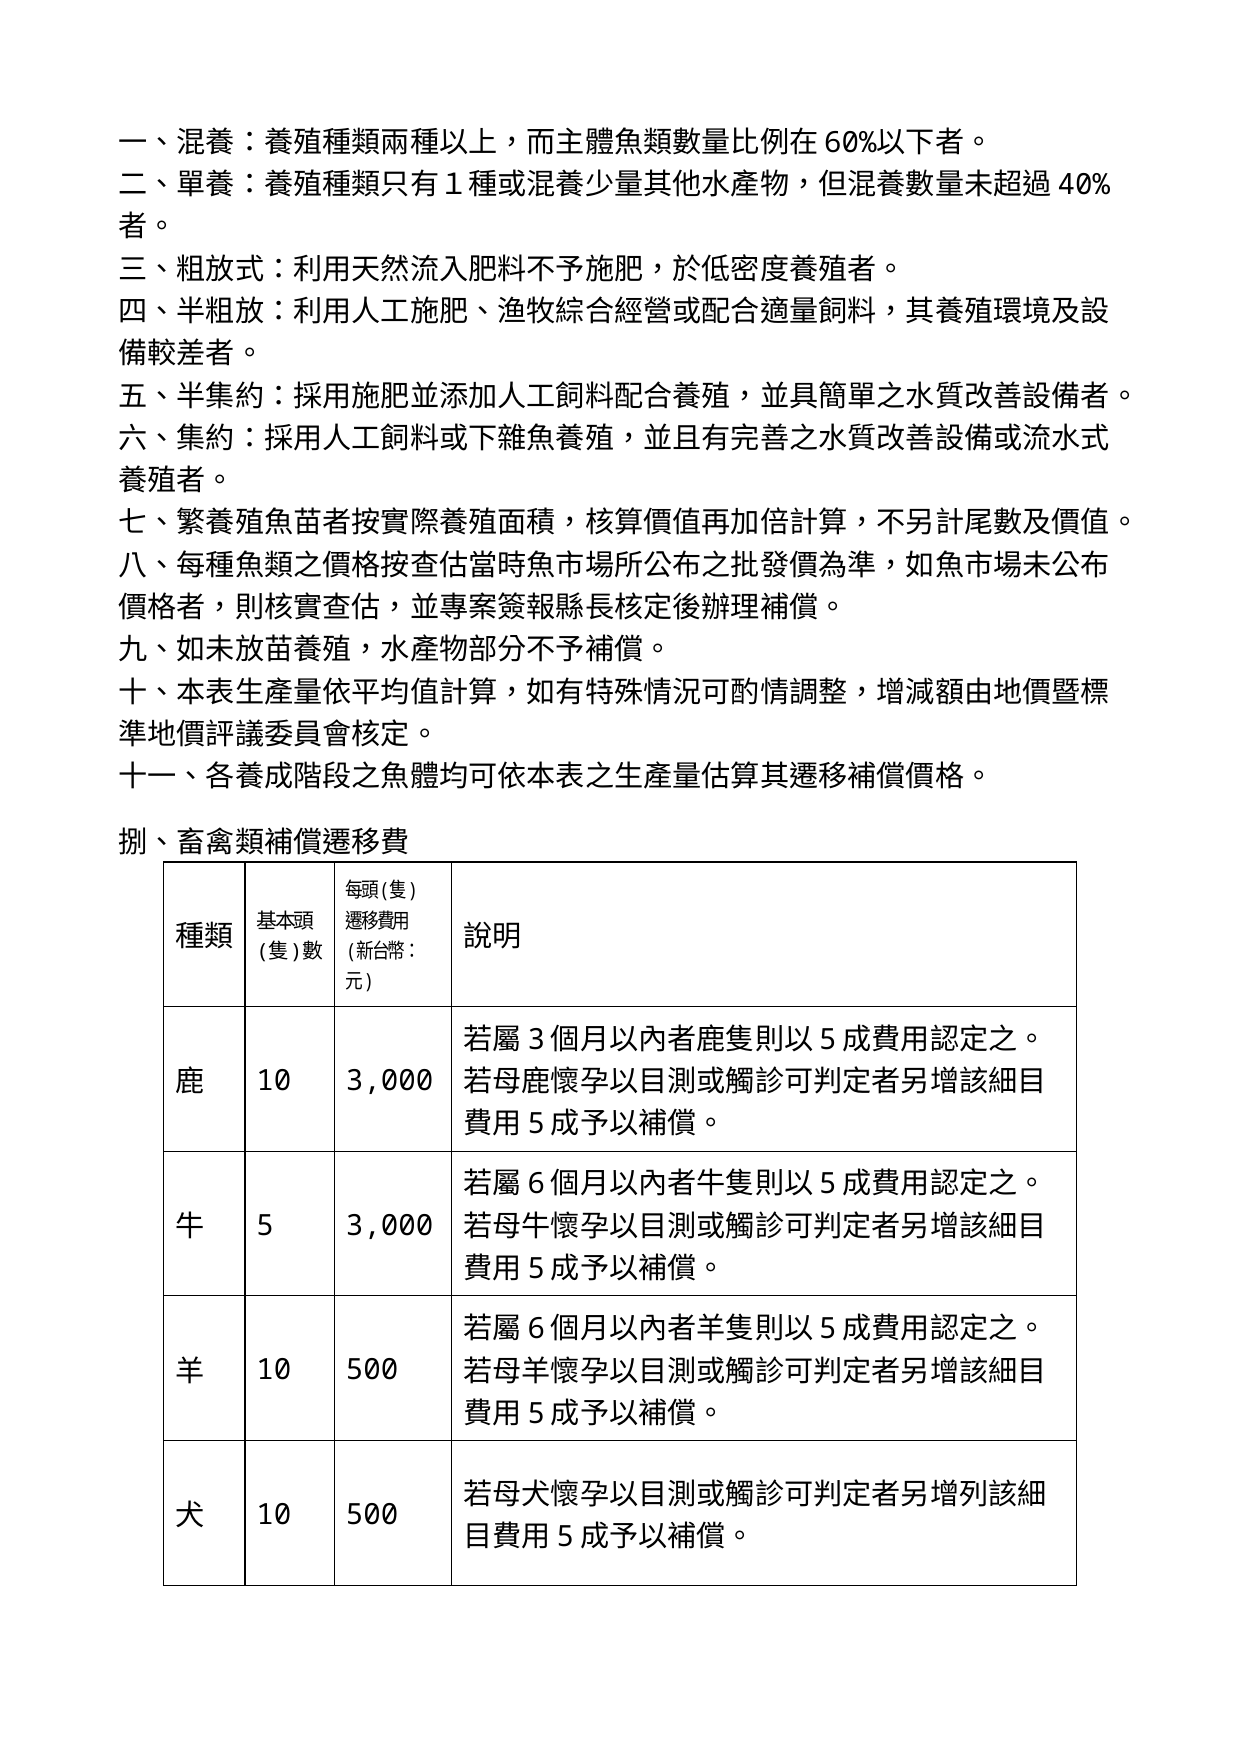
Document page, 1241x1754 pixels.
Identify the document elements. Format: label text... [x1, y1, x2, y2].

table_cell 500 [335, 1441, 451, 1585]
table_cell 若屬6個月以內者羊隻則以5成費用認定之。 若母羊懷孕以目測或觸診可判定者另增該細目費用5成予以補償。 [452, 1296, 1076, 1440]
table_header 每頭(隻) 遷移費用 (新台幣：元) [335, 863, 451, 1006]
table_cell 羊 [164, 1296, 244, 1440]
table_header 種類 [164, 863, 244, 1006]
text 捌、畜禽類補償遷移費 [118, 819, 1122, 861]
table_cell 若屬3個月以內者鹿隻則以5成費用認定之。 若母鹿懷孕以目測或觸診可判定者另增該細目費用5成予以補償。 [452, 1007, 1076, 1151]
text 四、半粗放：利用人工施肥、渔牧綜合經營或配合適量飼料，其養殖環境及設備較差者。 [118, 287, 1122, 372]
table_cell 10 [246, 1296, 334, 1440]
text 七、繁養殖魚苗者按實際養殖面積，核算價值再加倍計算，不另計尾數及價值。 [118, 499, 1122, 541]
text 八、每種魚類之價格按查估當時魚市場所公布之批發價為準，如魚市場未公布價格者，則核實查估，並專案簽報縣長核定後辦理補償。 [118, 541, 1122, 626]
table_cell 3,000 [335, 1152, 451, 1295]
table_cell 500 [335, 1296, 451, 1440]
table_header 說明 [452, 863, 1076, 1006]
table_cell 犬 [164, 1441, 244, 1585]
text 九、如未放苗養殖，水產物部分不予補償。 [118, 626, 1122, 668]
text 二、單養：養殖種類只有１種或混養少量其他水產物，但混養數量未超過40%者。 [118, 161, 1122, 245]
table_cell 鹿 [164, 1007, 244, 1151]
text 六、集約：採用人工飼料或下雜魚養殖，並且有完善之水質改善設備或流水式養殖者。 [118, 414, 1122, 499]
text 十、本表生產量依平均值計算，如有特殊情況可酌情調整，增減額由地價暨標準地價評議委員會核定。 [118, 668, 1122, 753]
table_header 基本頭 (隻)數 [246, 863, 334, 1006]
table_cell 5 [246, 1152, 334, 1295]
table_cell 若屬6個月以內者牛隻則以5成費用認定之。 若母牛懷孕以目測或觸診可判定者另增該細目費用5成予以補償。 [452, 1152, 1076, 1295]
text 十一、各養成階段之魚體均可依本表之生產量估算其遷移補償價格。 [118, 753, 1122, 795]
text 一、混養：養殖種類兩種以上，而主體魚類數量比例在60%以下者。 [118, 118, 1122, 161]
text 三、粗放式：利用天然流入肥料不予施肥，於低密度養殖者。 [118, 245, 1122, 287]
table_cell 若母犬懷孕以目測或觸診可判定者另增列該細目費用5成予以補償。 [452, 1441, 1076, 1585]
table_cell 10 [246, 1441, 334, 1585]
text 五、半集約：採用施肥並添加人工飼料配合養殖，並具簡單之水質改善設備者。 [118, 372, 1122, 414]
table_cell 3,000 [335, 1007, 451, 1151]
table_cell 牛 [164, 1152, 244, 1295]
table_cell 10 [246, 1007, 334, 1151]
